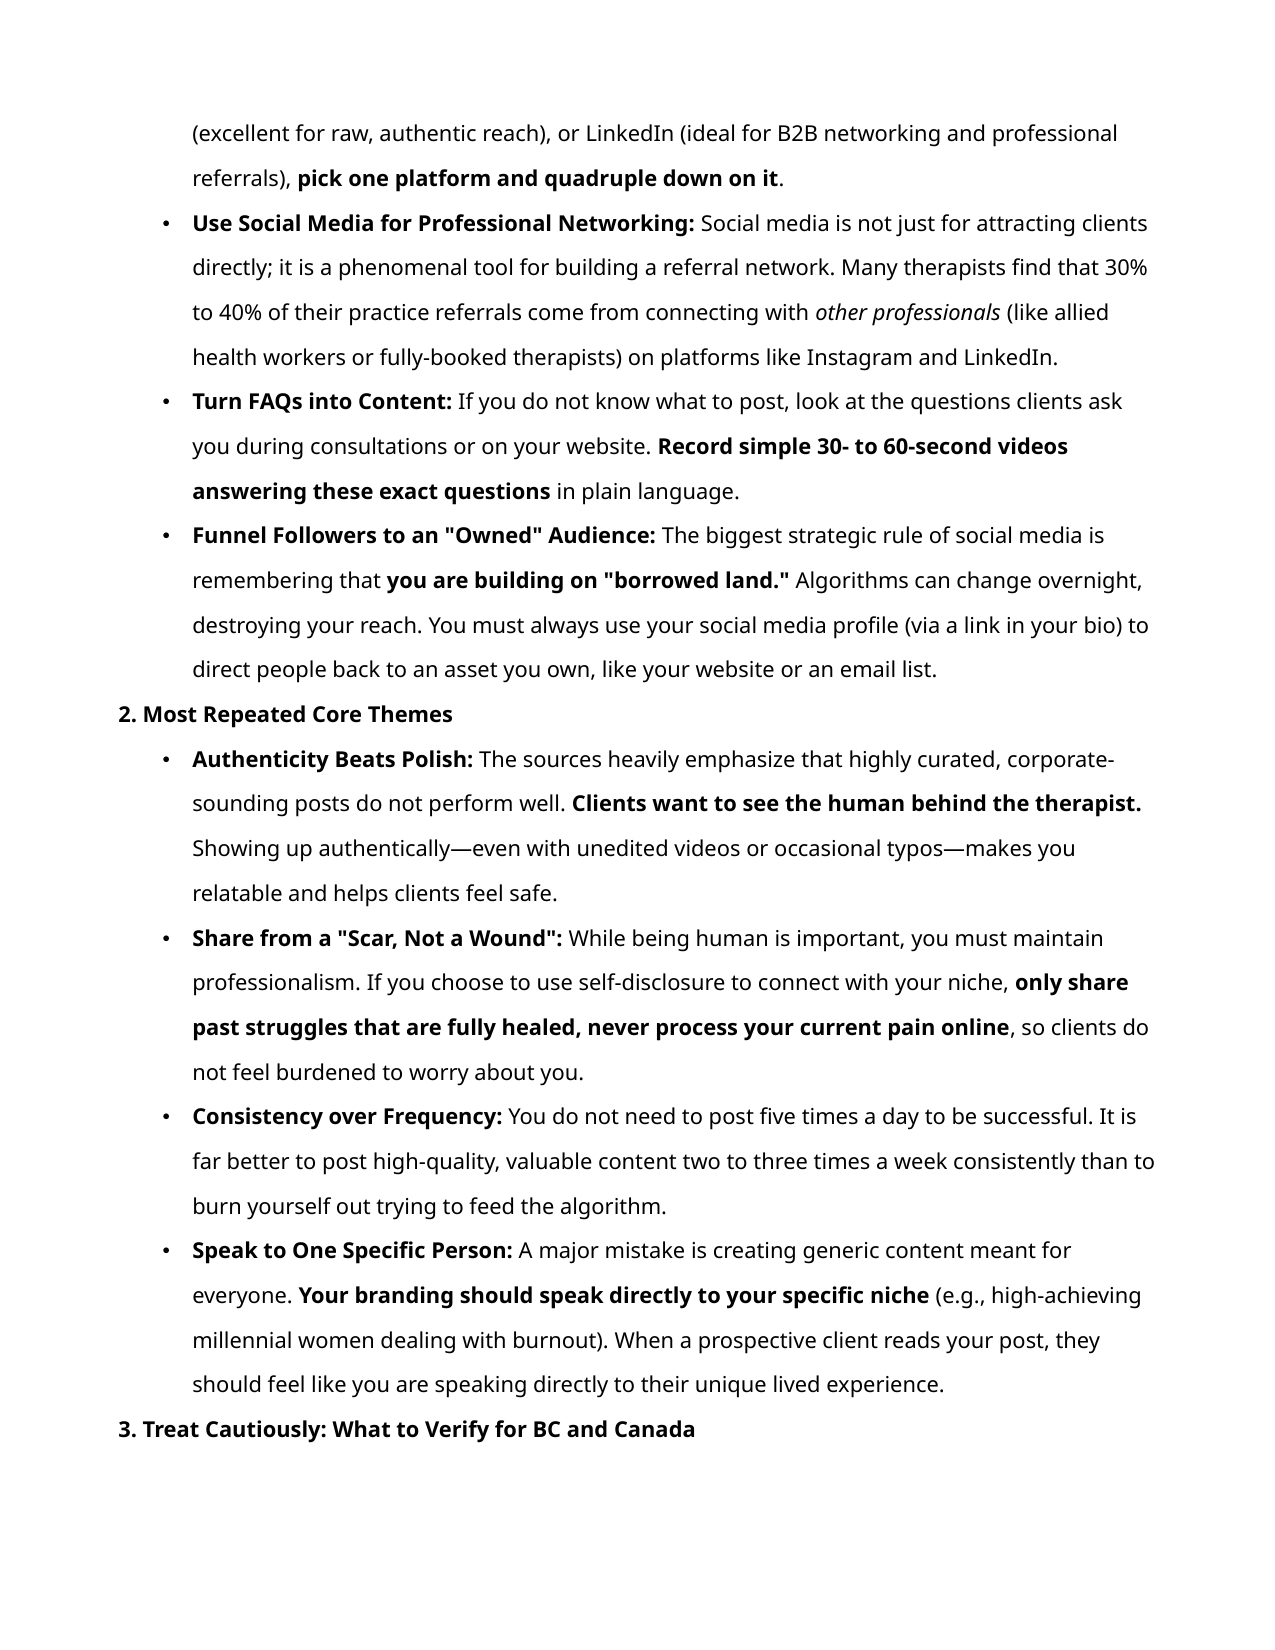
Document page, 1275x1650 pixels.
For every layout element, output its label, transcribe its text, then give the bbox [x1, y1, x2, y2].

list (excellent for raw, authentic reach), or LinkedIn (ideal for B2B networking and professional referrals), pick one platform and quadruple down on it. [162, 118, 1157, 193]
list Authenticity Beats Polish: The sources heavily emphasize that highly curated, corporate-sounding posts do not perform well. Clients want to see the human behind the therapist. Showing up authentically—even with unedited videos or occasional typos—makes you relatable and helps clients feel safe. [162, 744, 1157, 908]
list Consistency over Frequency: You do not need to post five times a day to be successful. It is far better to post high-quality, valuable content two to three times a week consistently than to burn yourself out trying to feed the algorithm. [162, 1101, 1157, 1220]
text 2. Most Repeated Core Themes [118, 699, 1157, 729]
text 3. Treat Cautiously: What to Verify for BC and Canada [118, 1414, 1157, 1444]
list Share from a "Scar, Not a Wound": While being human is important, you must maintain professionalism. If you choose to use self-disclosure to connect with your niche, only share past struggles that are fully healed, never process your current pain online, so clients do not feel burdened to worry about you. [162, 922, 1157, 1086]
list Turn FAQs into Content: If you do not know what to post, look at the questions clients ask you during consultations or on your website. Record simple 30- to 60-second videos answering these exact questions in plain language. [162, 386, 1157, 505]
list Speak to One Specific Person: A major mistake is creating generic content meant for everyone. Your branding should speak directly to your specific niche (e.g., high-achieving millennial women dealing with burnout). When a prospective client reads your post, they should feel like you are speaking directly to their unique lived experience. [162, 1235, 1157, 1399]
list Funnel Followers to an "Owned" Audience: The biggest strategic rule of social media is remembering that you are building on "borrowed land." Algorithms can change overnight, destroying your reach. You must always use your social media profile (via a link in your bio) to direct people back to an asset you own, like your website or an email list. [162, 520, 1157, 684]
list Use Social Media for Professional Networking: Social media is not just for attracting clients directly; it is a phenomenal tool for building a referral network. Many therapists find that 30% to 40% of their practice referrals come from connecting with other professionals (like allied health workers or fully-booked therapists) on platforms like Instagram and LinkedIn. [162, 207, 1157, 371]
